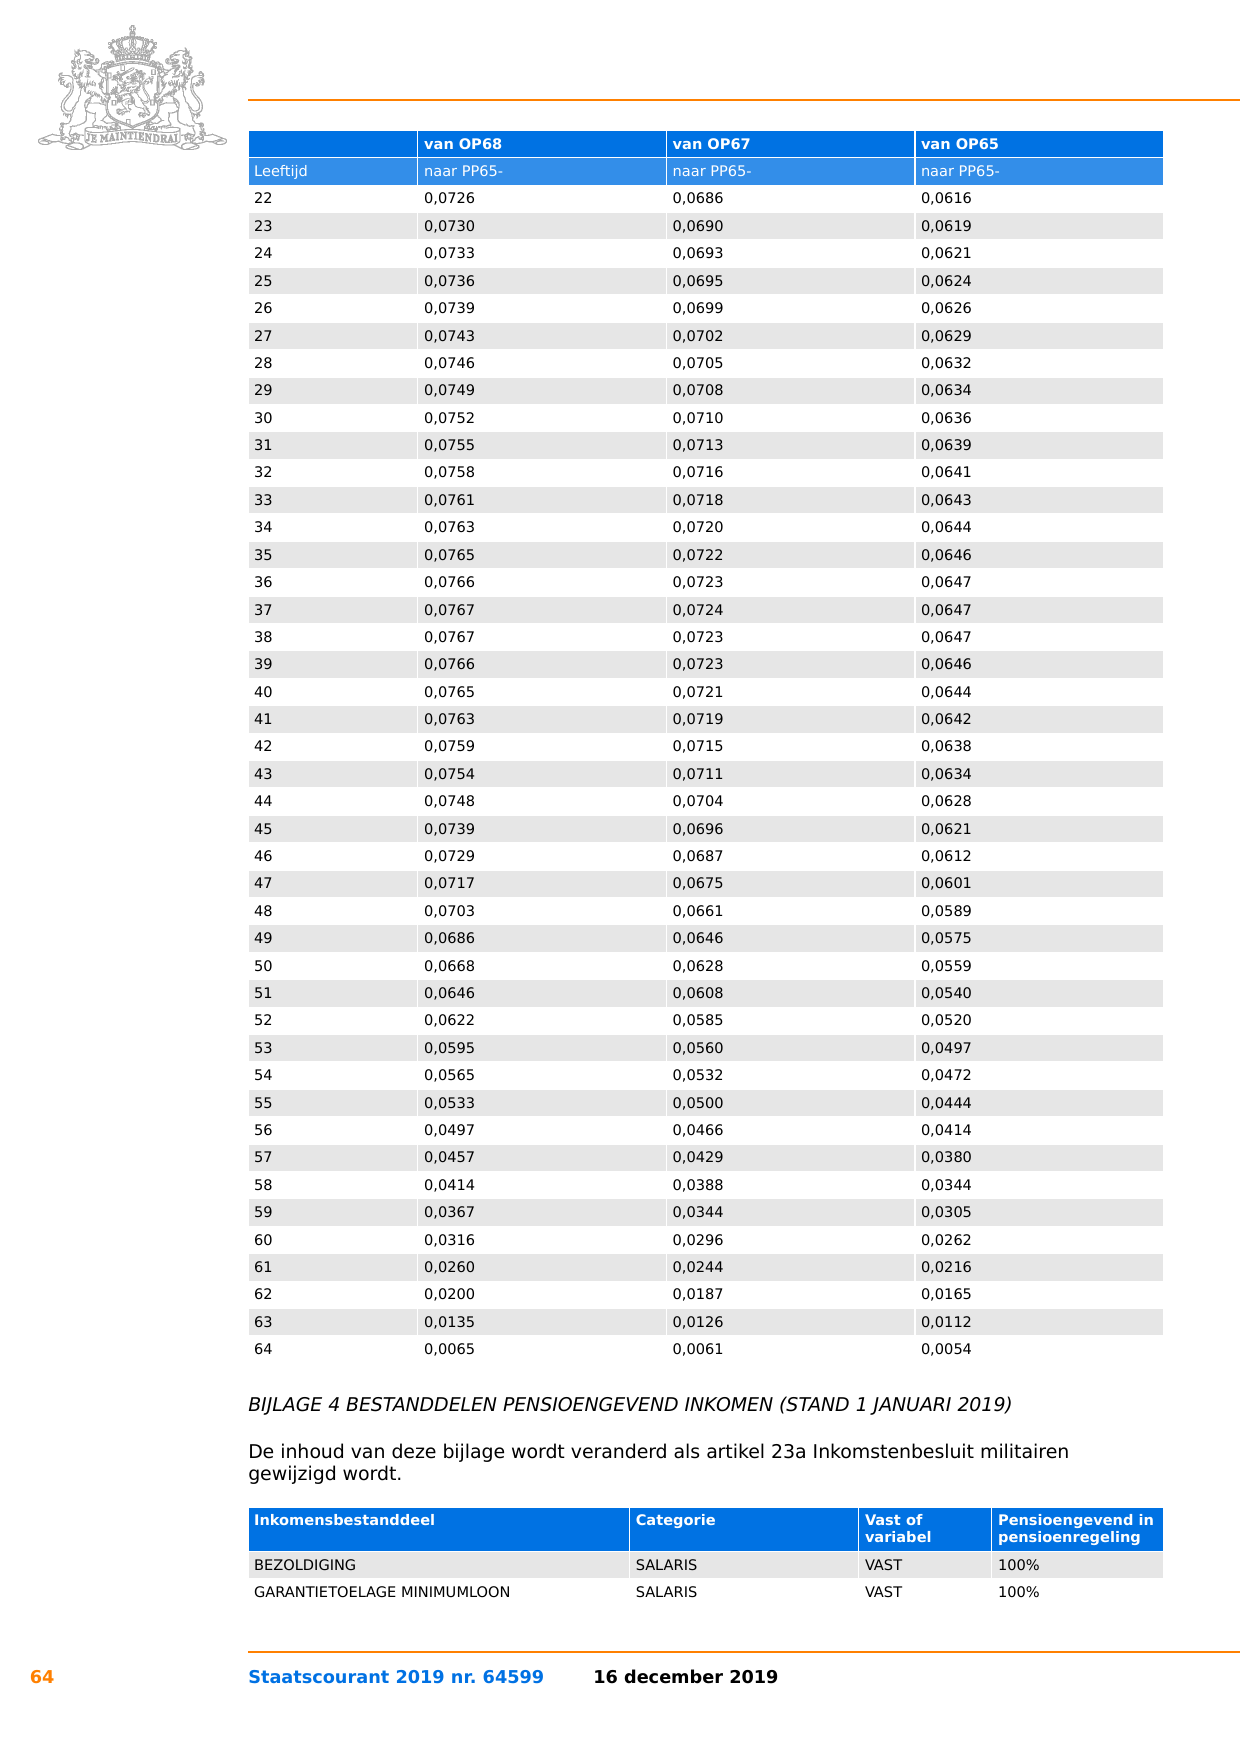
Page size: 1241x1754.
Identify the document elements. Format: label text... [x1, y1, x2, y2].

table_cell 0,0765 [418, 542, 666, 568]
table_cell 59 [249, 1199, 417, 1226]
table_cell 0,0668 [418, 953, 666, 979]
table_cell 0,0646 [667, 925, 914, 952]
table_cell 0,0763 [418, 706, 666, 733]
table_cell 0,0730 [418, 213, 666, 239]
table_cell 0,0634 [916, 761, 1163, 787]
table_cell VAST [859, 1552, 991, 1578]
table_cell 56 [249, 1117, 417, 1143]
table_cell GARANTIETOELAGE MINIMUMLOON [249, 1579, 629, 1606]
table_cell 0,0704 [667, 789, 914, 815]
table_cell 0,0344 [916, 1172, 1163, 1198]
table_cell 0,0629 [916, 323, 1163, 349]
table_cell 0,0380 [916, 1145, 1163, 1171]
table_cell 0,0646 [916, 651, 1163, 678]
table_cell 0,0733 [418, 241, 666, 267]
table_header Pensioengevend in pensioenregeling [992, 1508, 1163, 1551]
table_cell 0,0644 [916, 679, 1163, 705]
table_cell 0,0388 [667, 1172, 914, 1198]
table_cell 0,0624 [916, 268, 1163, 294]
table_cell 0,0646 [418, 980, 666, 1007]
table_cell 0,0638 [916, 734, 1163, 760]
table_cell 47 [249, 871, 417, 897]
table_cell 0,0711 [667, 761, 914, 787]
table_cell naar PP65- [667, 158, 914, 185]
table_cell 23 [249, 213, 417, 239]
table_header van OP65 [916, 131, 1163, 157]
table_cell 0,0686 [418, 925, 666, 952]
table_cell 0,0533 [418, 1090, 666, 1116]
picture [38, 25, 227, 150]
table_header Categorie [630, 1508, 858, 1551]
table_cell 0,0736 [418, 268, 666, 294]
table_cell 0,0687 [667, 843, 914, 869]
table_cell 0,0766 [418, 569, 666, 596]
table_cell 0,0759 [418, 734, 666, 760]
table_cell 49 [249, 925, 417, 952]
table_cell 0,0726 [418, 186, 666, 212]
table_cell 0,0585 [667, 1008, 914, 1034]
table_cell 60 [249, 1227, 417, 1253]
table_cell 0,0560 [667, 1035, 914, 1061]
table_cell 0,0713 [667, 432, 914, 459]
table_cell 0,0559 [916, 953, 1163, 979]
table_cell 48 [249, 898, 417, 924]
table_cell 0,0739 [418, 816, 666, 842]
table_cell 0,0126 [667, 1309, 914, 1335]
table_cell 0,0200 [418, 1282, 666, 1308]
table_cell 0,0619 [916, 213, 1163, 239]
table_cell 0,0746 [418, 350, 666, 376]
table_cell 53 [249, 1035, 417, 1061]
table_cell 0,0758 [418, 460, 666, 486]
text De inhoud van deze bijlage wordt veranderd als artikel 23a Inkomstenbesluit militairen gewijzigd wordt. [248, 1441, 1163, 1485]
table_cell 52 [249, 1008, 417, 1034]
table_cell 0,0695 [667, 268, 914, 294]
table_cell 0,0500 [667, 1090, 914, 1116]
table_cell SALARIS [630, 1552, 858, 1578]
table_cell 0,0444 [916, 1090, 1163, 1116]
table_cell VAST [859, 1579, 991, 1606]
table_cell 0,0540 [916, 980, 1163, 1007]
table_cell 63 [249, 1309, 417, 1335]
table_cell 54 [249, 1063, 417, 1089]
table_cell 0,0601 [916, 871, 1163, 897]
table_cell 0,0703 [418, 898, 666, 924]
table_cell 0,0608 [667, 980, 914, 1007]
table_cell 41 [249, 706, 417, 733]
table_cell 34 [249, 515, 417, 541]
table_cell 0,0414 [916, 1117, 1163, 1143]
table_cell 40 [249, 679, 417, 705]
table_cell 37 [249, 597, 417, 623]
table_header Vast of variabel [859, 1508, 991, 1551]
table_cell 0,0718 [667, 487, 914, 513]
table_cell 0,0187 [667, 1282, 914, 1308]
table_cell 0,0316 [418, 1227, 666, 1253]
table_header van OP68 [418, 131, 666, 157]
table_cell 0,0472 [916, 1063, 1163, 1089]
table_cell 0,0457 [418, 1145, 666, 1171]
table_cell 0,0647 [916, 624, 1163, 650]
table_cell 0,0643 [916, 487, 1163, 513]
table_cell 0,0636 [916, 405, 1163, 431]
table_cell 31 [249, 432, 417, 459]
table_cell 0,0719 [667, 706, 914, 733]
table_cell 0,0720 [667, 515, 914, 541]
table_cell 0,0639 [916, 432, 1163, 459]
table_cell 0,0705 [667, 350, 914, 376]
table_cell 0,0661 [667, 898, 914, 924]
table_cell 0,0724 [667, 597, 914, 623]
table_cell 0,0641 [916, 460, 1163, 486]
table_header Inkomensbestanddeel [249, 1508, 629, 1551]
table_cell 0,0722 [667, 542, 914, 568]
table_cell 0,0739 [418, 295, 666, 322]
table_header [249, 131, 417, 157]
table_cell 0,0621 [916, 241, 1163, 267]
table_cell 0,0642 [916, 706, 1163, 733]
table_cell 0,0693 [667, 241, 914, 267]
table_cell 0,0532 [667, 1063, 914, 1089]
table_cell 0,0723 [667, 651, 914, 678]
table_cell 0,0647 [916, 569, 1163, 596]
table_cell 0,0647 [916, 597, 1163, 623]
table_cell 0,0054 [916, 1336, 1163, 1363]
table_cell 45 [249, 816, 417, 842]
table_cell naar PP65- [418, 158, 666, 185]
table_cell 28 [249, 350, 417, 376]
table_cell 0,0743 [418, 323, 666, 349]
table_cell 0,0367 [418, 1199, 666, 1226]
table_cell 0,0065 [418, 1336, 666, 1363]
table_cell 0,0628 [916, 789, 1163, 815]
table_cell 0,0754 [418, 761, 666, 787]
table_cell 38 [249, 624, 417, 650]
table_cell 0,0616 [916, 186, 1163, 212]
table_cell 0,0165 [916, 1282, 1163, 1308]
table_header van OP67 [667, 131, 914, 157]
table_cell Leeftijd [249, 158, 417, 185]
table_cell 0,0612 [916, 843, 1163, 869]
table_cell 0,0621 [916, 816, 1163, 842]
table_cell 44 [249, 789, 417, 815]
table_cell 0,0767 [418, 597, 666, 623]
table_cell 0,0765 [418, 679, 666, 705]
table_cell 100% [992, 1552, 1163, 1578]
table_cell 0,0344 [667, 1199, 914, 1226]
table_cell 0,0702 [667, 323, 914, 349]
table_cell SALARIS [630, 1579, 858, 1606]
table_cell 42 [249, 734, 417, 760]
table_cell BEZOLDIGING [249, 1552, 629, 1578]
table_cell 0,0634 [916, 378, 1163, 404]
table_cell 58 [249, 1172, 417, 1198]
table_cell 0,0686 [667, 186, 914, 212]
table_cell 0,0646 [916, 542, 1163, 568]
table_cell 57 [249, 1145, 417, 1171]
table_cell 0,0626 [916, 295, 1163, 322]
table_cell 0,0749 [418, 378, 666, 404]
table_cell 0,0622 [418, 1008, 666, 1034]
table_cell 50 [249, 953, 417, 979]
table_cell 33 [249, 487, 417, 513]
table_cell 0,0135 [418, 1309, 666, 1335]
table_cell 0,0296 [667, 1227, 914, 1253]
table_cell 0,0767 [418, 624, 666, 650]
table_cell 100% [992, 1579, 1163, 1606]
table_cell 0,0595 [418, 1035, 666, 1061]
table_cell 0,0061 [667, 1336, 914, 1363]
table_cell 0,0260 [418, 1254, 666, 1281]
table_cell 0,0716 [667, 460, 914, 486]
table_cell 0,0628 [667, 953, 914, 979]
table_cell 0,0755 [418, 432, 666, 459]
table_cell 39 [249, 651, 417, 678]
table_cell 0,0112 [916, 1309, 1163, 1335]
table_cell 0,0721 [667, 679, 914, 705]
table_cell 0,0497 [916, 1035, 1163, 1061]
table_cell 0,0644 [916, 515, 1163, 541]
table_cell 0,0305 [916, 1199, 1163, 1226]
table_cell 0,0675 [667, 871, 914, 897]
table_cell 0,0696 [667, 816, 914, 842]
table_cell 25 [249, 268, 417, 294]
table_cell 27 [249, 323, 417, 349]
table_cell 0,0710 [667, 405, 914, 431]
table_cell 0,0520 [916, 1008, 1163, 1034]
table_cell 0,0763 [418, 515, 666, 541]
table_cell 43 [249, 761, 417, 787]
table_cell 62 [249, 1282, 417, 1308]
table_cell 0,0708 [667, 378, 914, 404]
table_cell 0,0497 [418, 1117, 666, 1143]
table_cell 35 [249, 542, 417, 568]
subtitle BIJLAGE 4 BESTANDDELEN PENSIOENGEVEND INKOMEN (STAND 1 JANUARI 2019) [248, 1394, 1163, 1416]
table_cell 0,0216 [916, 1254, 1163, 1281]
table_cell 0,0717 [418, 871, 666, 897]
table_cell 0,0723 [667, 569, 914, 596]
table_cell 0,0723 [667, 624, 914, 650]
table_cell 64 [249, 1336, 417, 1363]
table_cell 0,0429 [667, 1145, 914, 1171]
table_cell 0,0262 [916, 1227, 1163, 1253]
table_cell 0,0565 [418, 1063, 666, 1089]
table_cell 0,0752 [418, 405, 666, 431]
table_cell 36 [249, 569, 417, 596]
table_cell 26 [249, 295, 417, 322]
table_cell 0,0589 [916, 898, 1163, 924]
table_cell 0,0575 [916, 925, 1163, 952]
table_cell 61 [249, 1254, 417, 1281]
table_cell 0,0414 [418, 1172, 666, 1198]
table_cell 0,0748 [418, 789, 666, 815]
table_cell 0,0632 [916, 350, 1163, 376]
table_cell 55 [249, 1090, 417, 1116]
table_cell 0,0766 [418, 651, 666, 678]
table_cell 0,0699 [667, 295, 914, 322]
table_cell 0,0466 [667, 1117, 914, 1143]
table_cell 0,0761 [418, 487, 666, 513]
table_cell 30 [249, 405, 417, 431]
table_cell 24 [249, 241, 417, 267]
table_cell 0,0729 [418, 843, 666, 869]
table_cell 0,0244 [667, 1254, 914, 1281]
table_cell 0,0715 [667, 734, 914, 760]
table_cell 46 [249, 843, 417, 869]
table_cell 22 [249, 186, 417, 212]
table_cell 29 [249, 378, 417, 404]
table_cell 32 [249, 460, 417, 486]
table_cell 0,0690 [667, 213, 914, 239]
table_cell 51 [249, 980, 417, 1007]
table_cell naar PP65- [916, 158, 1163, 185]
